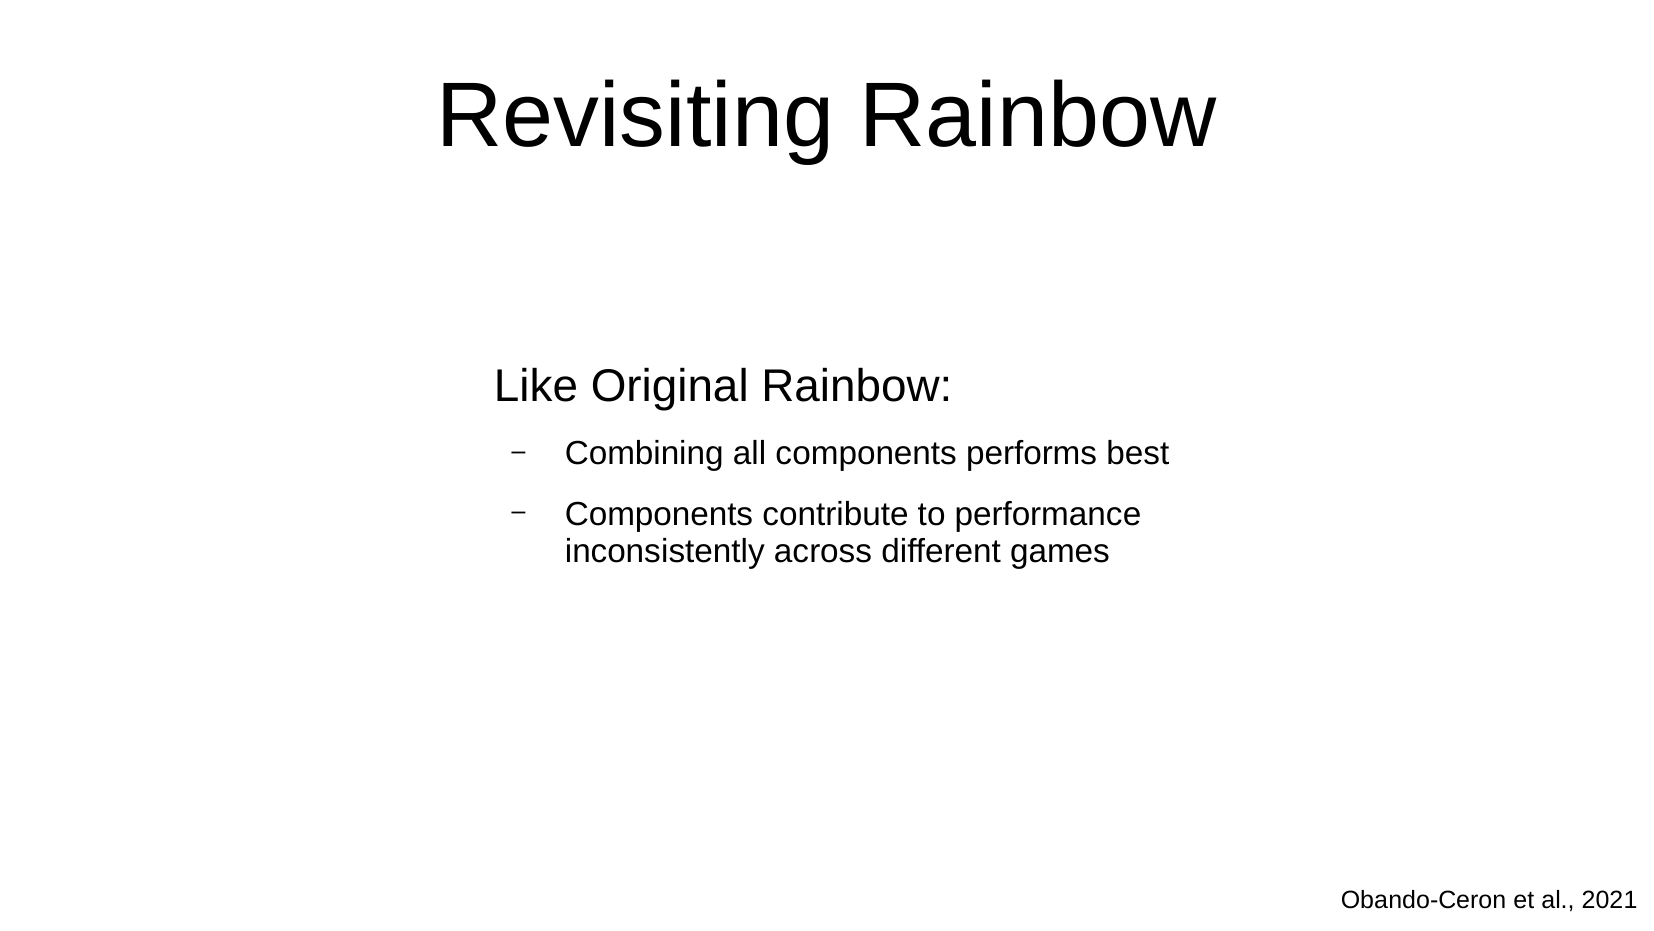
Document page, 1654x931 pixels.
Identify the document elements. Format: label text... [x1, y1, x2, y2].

list Like Original Rainbow: Combining all components performs best Components contribute to performance inconsistently across different games [423, 360, 1231, 601]
title Obando-Ceron et al., 2021 [1305, 885, 1639, 916]
title Revisiting Rainbow [82, 37, 1571, 193]
